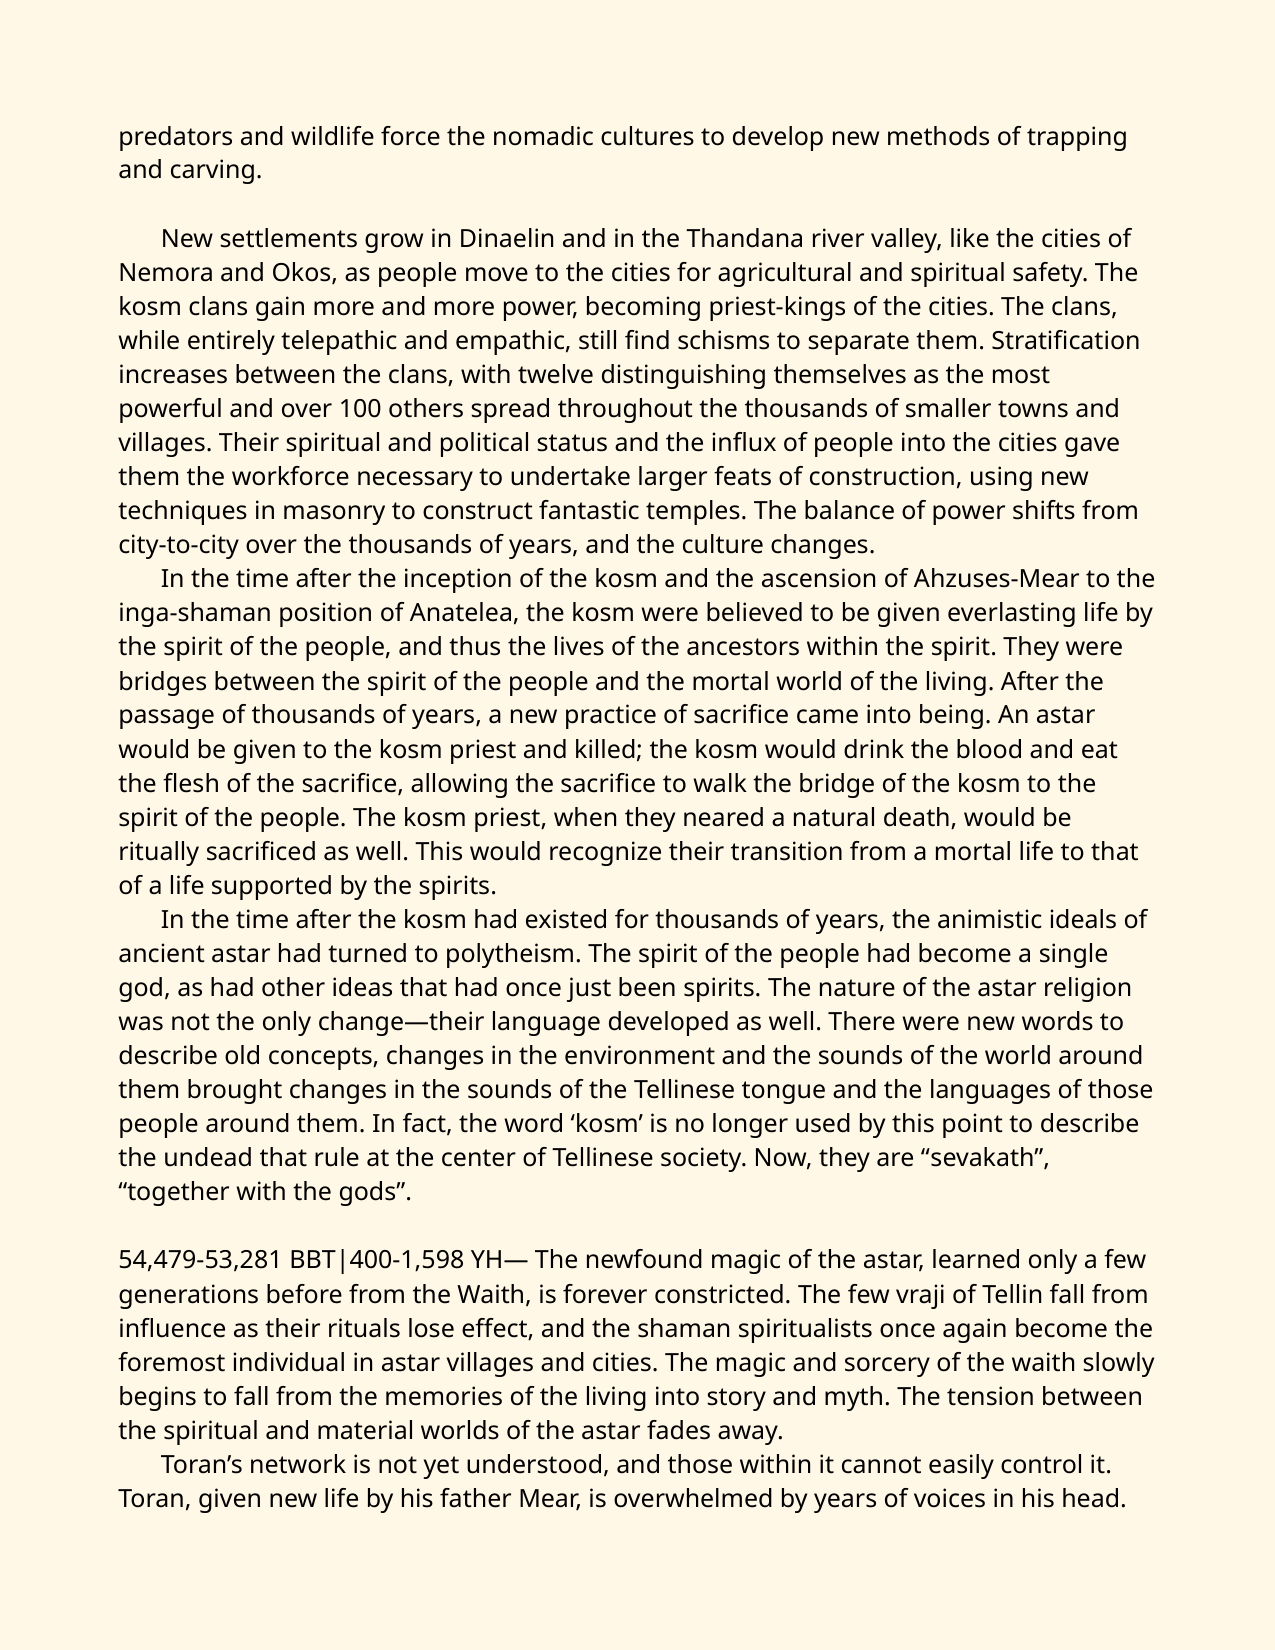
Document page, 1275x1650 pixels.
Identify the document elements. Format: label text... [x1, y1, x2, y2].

text Toran’s network is not yet understood, and those within it cannot easily control it. Toran, given new life by his father Mear, is overwhelmed by years of voices in his head. [118, 1447, 1157, 1515]
text predators and wildlife force the nomadic cultures to develop new methods of trapping and carving. [118, 118, 1157, 186]
text In the time after the inception of the kosm and the ascension of Ahzuses-Mear to the inga-shaman position of Anatelea, the kosm were believed to be given everlasting life by the spirit of the people, and thus the lives of the ancestors within the spirit. They were bridges between the spirit of the people and the mortal world of the living. After the passage of thousands of years, a new practice of sacrifice came into being. An astar would be given to the kosm priest and killed; the kosm would drink the blood and eat the flesh of the sacrifice, allowing the sacrifice to walk the bridge of the kosm to the spirit of the people. The kosm priest, when they neared a natural death, would be ritually sacrificed as well. This would recognize their transition from a mortal life to that of a life supported by the spirits. [118, 561, 1157, 902]
text New settlements grow in Dinaelin and in the Thandana river valley, like the cities of Nemora and Okos, as people move to the cities for agricultural and spiritual safety. The kosm clans gain more and more power, becoming priest-kings of the cities. The clans, while entirely telepathic and empathic, still find schisms to separate them. Stratification increases between the clans, with twelve distinguishing themselves as the most powerful and over 100 others spread throughout the thousands of smaller towns and villages. Their spiritual and political status and the influx of people into the cities gave them the workforce necessary to undertake larger feats of construction, using new techniques in masonry to construct fantastic temples. The balance of power shifts from city-to-city over the thousands of years, and the culture changes. [118, 220, 1157, 561]
text In the time after the kosm had existed for thousands of years, the animistic ideals of ancient astar had turned to polytheism. The spirit of the people had become a single god, as had other ideas that had once just been spirits. The nature of the astar religion was not the only change—their language developed as well. There were new words to describe old concepts, changes in the environment and the sounds of the world around them brought changes in the sounds of the Tellinese tongue and the languages of those people around them. In fact, the word ‘kosm’ is no longer used by this point to describe the undead that rule at the center of Tellinese society. Now, they are “sevakath”, “together with the gods”. [118, 902, 1157, 1208]
text 54,479-53,281 BBT|400-1,598 YH— The newfound magic of the astar, learned only a few generations before from the Waith, is forever constricted. The few vraji of Tellin fall from influence as their rituals lose effect, and the shaman spiritualists once again become the foremost individual in astar villages and cities. The magic and sorcery of the waith slowly begins to fall from the memories of the living into story and myth. The tension between the spiritual and material worlds of the astar fades away. [118, 1242, 1157, 1447]
